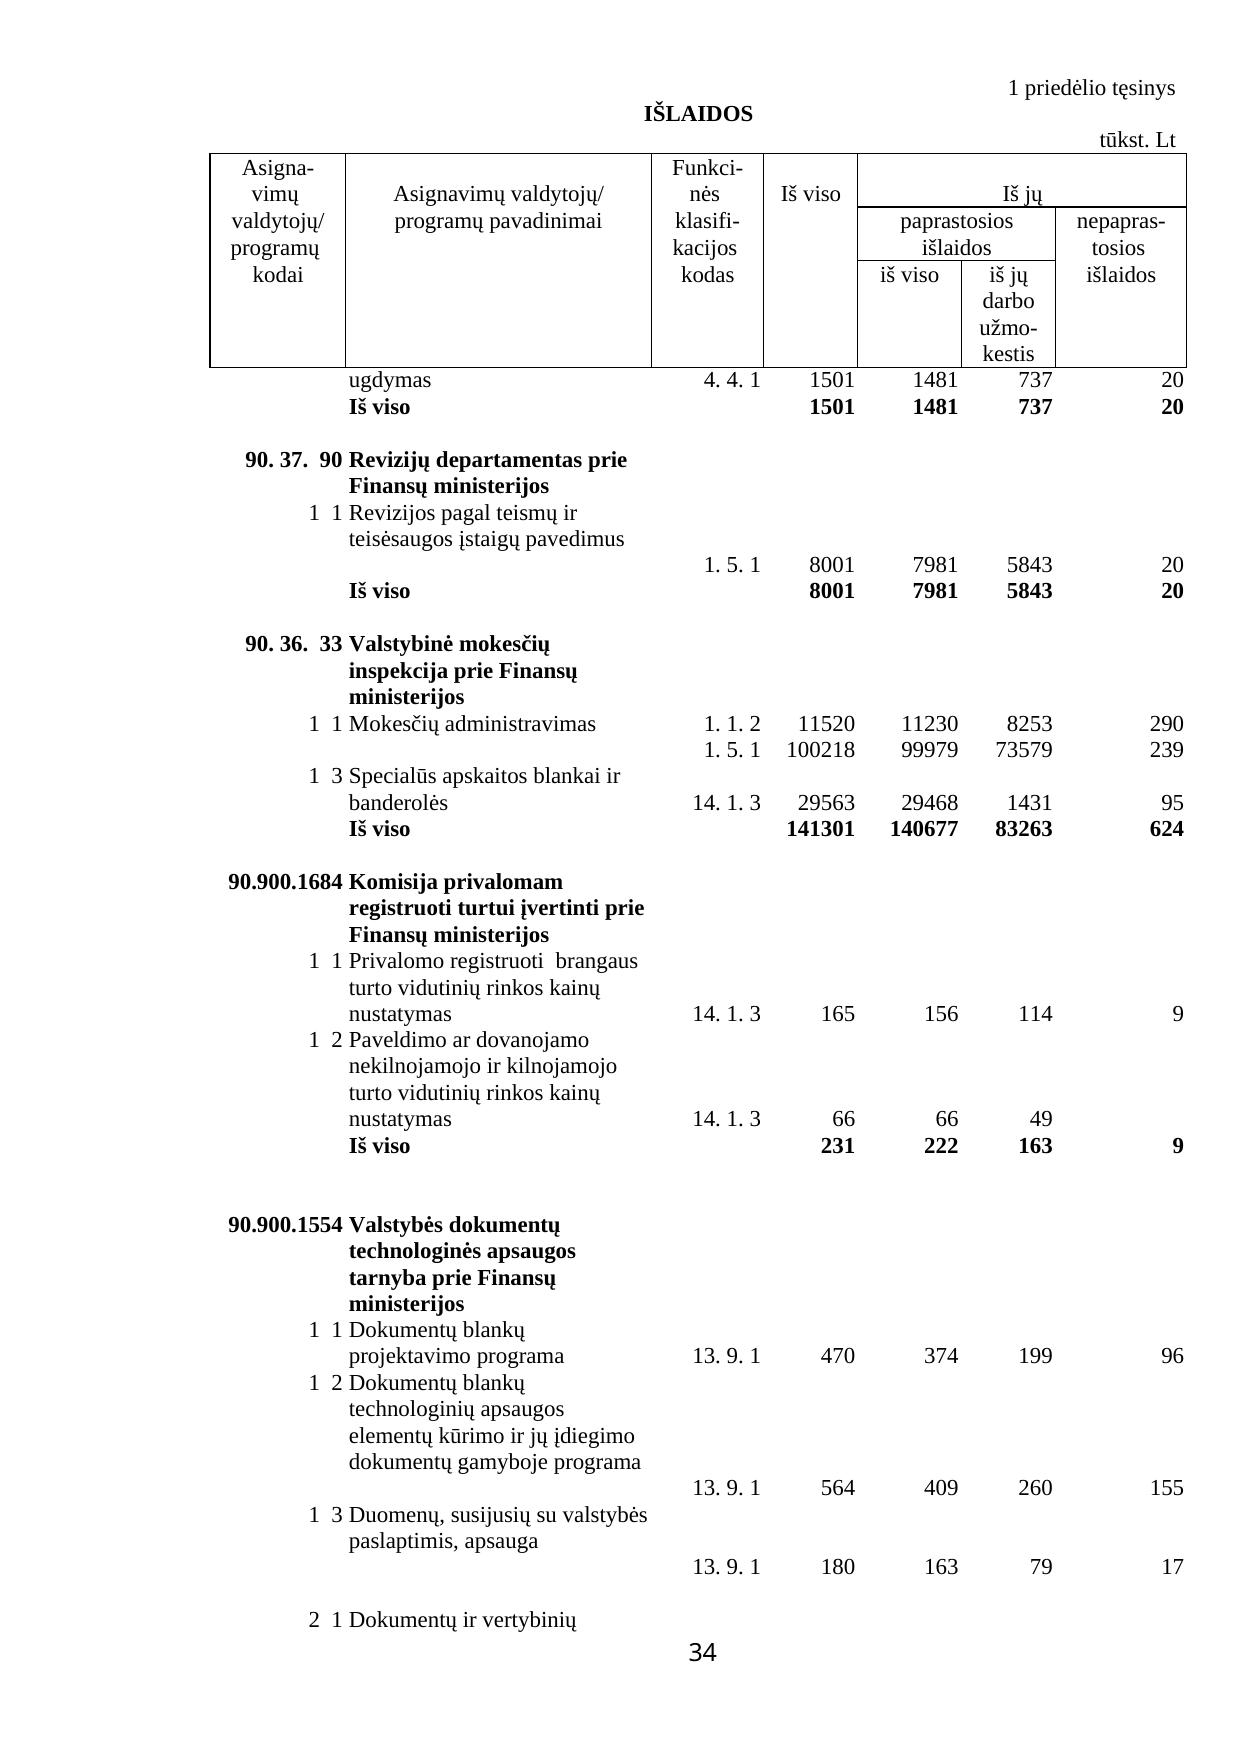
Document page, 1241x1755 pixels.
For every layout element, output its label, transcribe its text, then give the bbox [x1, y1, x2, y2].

table_cell 49 [961, 1026, 1056, 1132]
table_cell ugdymas [346, 368, 651, 393]
table_cell 7981 [858, 499, 961, 578]
table_cell 90.900.1554 [215, 1211, 346, 1316]
table_cell Iš viso [346, 393, 651, 419]
table_cell [764, 842, 858, 868]
table_cell Duomenų, susijusių su valstybės paslaptimis, apsauga [346, 1501, 651, 1606]
table_cell 141301 [764, 815, 858, 842]
table_cell [210, 947, 215, 1026]
table_cell 114 [961, 947, 1056, 1026]
table_cell [651, 419, 764, 446]
table_cell 11520 [764, 710, 858, 736]
table_cell 1 3 [215, 763, 346, 815]
table_cell 1 1 [215, 499, 346, 578]
table_cell 20 [1056, 499, 1187, 578]
table_cell [651, 393, 764, 419]
table_cell [1056, 419, 1187, 446]
table_cell 163 [961, 1132, 1056, 1158]
table_cell 66 [858, 1026, 961, 1132]
table_cell [764, 1606, 858, 1633]
table_cell 73579 [961, 736, 1056, 762]
table_cell 100218 [764, 736, 858, 762]
table_cell [961, 631, 1056, 709]
table_cell 95 [1056, 763, 1187, 815]
table_cell [961, 842, 1056, 868]
table_cell Valstybinė mokesčių inspekcija prie Finansų ministerijos [346, 631, 651, 709]
table_cell Asigna-vimų [211, 154, 345, 206]
table_cell [215, 368, 346, 393]
table_cell [1056, 1606, 1187, 1633]
table_cell [215, 1158, 346, 1211]
table_cell [215, 578, 346, 604]
table_cell [651, 868, 764, 947]
table_cell Iš viso [346, 1132, 651, 1158]
table_cell 737 [961, 393, 1056, 419]
table_cell [215, 393, 346, 419]
table_cell [764, 206, 857, 260]
table_cell [651, 1211, 764, 1316]
table_cell 90.900.1684 [215, 868, 346, 947]
table_cell [858, 419, 961, 446]
table_cell [210, 1132, 215, 1158]
table_cell 155 [1056, 1369, 1187, 1501]
table_cell valdytojų/programų [211, 206, 345, 260]
table_cell [210, 393, 215, 419]
table_cell [210, 604, 215, 631]
table_cell 66 [764, 1026, 858, 1132]
table_cell 79 [961, 1501, 1056, 1606]
table_cell 13. 9. 1 [651, 1369, 764, 1501]
table_cell 96 [1056, 1316, 1187, 1369]
table_cell 8001 [764, 499, 858, 578]
table_cell [346, 260, 651, 367]
table_cell 4. 4. 1 [651, 368, 764, 393]
table_cell [961, 446, 1056, 498]
table_cell [210, 1501, 215, 1606]
table_cell [215, 815, 346, 842]
table_cell [215, 604, 346, 631]
table_cell paprastosios išlaidos [858, 208, 1055, 260]
table_cell [764, 1211, 858, 1316]
table_cell iš jų darbo užmo-kestis [962, 261, 1055, 367]
table_cell 624 [1056, 815, 1187, 842]
table_cell 20 [1056, 393, 1187, 419]
table_header 1 priedėlio tęsinys [210, 74, 1187, 100]
table_cell [764, 868, 858, 947]
table_cell Iš viso [764, 154, 857, 206]
table_cell 260 [961, 1369, 1056, 1501]
table_cell [210, 631, 215, 709]
table_cell [346, 419, 651, 446]
table_cell Dokumentų ir vertybinių [346, 1606, 651, 1633]
table_cell 165 [764, 947, 858, 1026]
table_cell [651, 631, 764, 709]
table_cell Asignavimų valdytojų/ [346, 154, 651, 206]
table_cell nepapras-tosios [1056, 208, 1186, 260]
table_cell [210, 419, 215, 446]
table_cell [210, 499, 215, 578]
table_cell 1481 [858, 368, 961, 393]
table_cell [346, 1158, 651, 1211]
table_cell 1481 [858, 393, 961, 419]
table_cell [210, 368, 215, 393]
table_cell 13. 9. 1 [651, 1316, 764, 1369]
table_cell [764, 260, 857, 367]
table_cell 1 3 [215, 1501, 346, 1606]
table_cell [210, 1606, 215, 1633]
table_cell [1056, 1026, 1187, 1132]
table_cell [858, 604, 961, 631]
table_cell [210, 446, 215, 498]
table_cell 737 [961, 368, 1056, 393]
table_cell Išlaidos [210, 100, 1187, 126]
table_cell 17 [1056, 1501, 1187, 1606]
table_cell [210, 1026, 215, 1132]
table_cell 1. 5. 1 [651, 499, 764, 578]
table_cell 99979 [858, 736, 961, 762]
table_cell Revizijos pagal teismų ir teisėsaugos įstaigų pavedimus [346, 499, 651, 578]
table_cell [346, 842, 651, 868]
table_cell 239 [1056, 736, 1187, 762]
table_cell 1 1 [215, 1316, 346, 1369]
table_cell 14. 1. 3 [651, 763, 764, 815]
table_cell [210, 710, 215, 736]
table_cell [210, 736, 215, 762]
table_cell Iš jų [858, 154, 1186, 206]
table_cell 7981 [858, 578, 961, 604]
table_cell [1056, 446, 1187, 498]
table_cell [858, 868, 961, 947]
table_cell [961, 1606, 1056, 1633]
table_cell 8253 [961, 710, 1056, 736]
table_cell 231 [764, 1132, 858, 1158]
table_cell 20 [1056, 368, 1187, 393]
table_cell [651, 578, 764, 604]
table_cell [764, 446, 858, 498]
table_cell [1056, 868, 1187, 947]
table_cell [210, 842, 215, 868]
table_cell Revizijų departamentas prie Finansų ministerijos [346, 446, 651, 498]
table_cell 20 [1056, 578, 1187, 604]
table_cell [858, 446, 961, 498]
table_cell 1501 [764, 393, 858, 419]
table_cell 5843 [961, 578, 1056, 604]
table_cell [961, 1158, 1056, 1211]
table_cell [215, 1132, 346, 1158]
table_cell [961, 604, 1056, 631]
table_cell [1056, 842, 1187, 868]
table_cell 1 2 [215, 1369, 346, 1501]
table_cell 470 [764, 1316, 858, 1369]
table_cell klasifi-kacijos [652, 206, 763, 260]
table_cell [1056, 1211, 1187, 1316]
table_cell 1. 5. 1 [651, 736, 764, 762]
table_cell Iš viso [346, 578, 651, 604]
table_cell 374 [858, 1316, 961, 1369]
table_cell 140677 [858, 815, 961, 842]
table_cell [858, 842, 961, 868]
table_cell 156 [858, 947, 961, 1026]
table_cell [961, 1211, 1056, 1316]
table_cell Valstybės dokumentų technologinės apsaugos tarnyba prie Finansų ministerijos [346, 1211, 651, 1316]
table_cell 1 2 [215, 1026, 346, 1132]
table_cell [210, 1211, 215, 1316]
table_cell Dokumentų blankų projektavimo programa [346, 1316, 651, 1369]
table_cell [215, 419, 346, 446]
table_cell 29563 [764, 763, 858, 815]
table_cell [961, 419, 1056, 446]
table_cell 9 [1056, 947, 1187, 1026]
table_cell [764, 419, 858, 446]
table_cell 290 [1056, 710, 1187, 736]
table_cell [961, 868, 1056, 947]
table_cell 90. 36. 33 [215, 631, 346, 709]
table_cell 409 [858, 1369, 961, 1501]
table_cell 14. 1. 3 [651, 1026, 764, 1132]
table_cell [858, 1606, 961, 1633]
table_cell 8001 [764, 578, 858, 604]
table_cell [210, 868, 215, 947]
table_cell 1. 1. 2 [651, 710, 764, 736]
table_cell [764, 631, 858, 709]
table_cell [651, 604, 764, 631]
table_cell [346, 604, 651, 631]
table_cell iš viso [858, 261, 961, 367]
table_cell [215, 842, 346, 868]
table_cell 1 1 [215, 947, 346, 1026]
table_cell 11230 [858, 710, 961, 736]
table_cell 2 1 [215, 1606, 346, 1633]
table_cell 180 [764, 1501, 858, 1606]
table_cell 29468 [858, 763, 961, 815]
table_cell programų pavadinimai [346, 206, 651, 260]
table_cell [651, 842, 764, 868]
table_cell 1431 [961, 763, 1056, 815]
table_cell [1056, 1158, 1187, 1211]
table_cell [1056, 604, 1187, 631]
table_cell [651, 1606, 764, 1633]
table_cell [764, 1158, 858, 1211]
table_cell [1056, 631, 1187, 709]
table_cell 13. 9. 1 [651, 1501, 764, 1606]
table_cell 1501 [764, 368, 858, 393]
table_cell 1 1 [215, 710, 346, 736]
table_cell Iš viso [346, 815, 651, 842]
table_cell 222 [858, 1132, 961, 1158]
table_cell [651, 1132, 764, 1158]
table_cell [858, 631, 961, 709]
table_cell [764, 604, 858, 631]
table_cell [858, 1211, 961, 1316]
table_cell kodai [211, 260, 345, 367]
table_cell [651, 446, 764, 498]
table_cell kodas [652, 260, 763, 367]
table_cell 163 [858, 1501, 961, 1606]
table_cell [210, 1316, 215, 1369]
table_cell [210, 1369, 215, 1501]
table_cell 90. 37. 90 [215, 446, 346, 498]
table_cell Specialūs apskaitos blankai ir banderolės [346, 763, 651, 815]
table_cell Mokesčių administravimas [346, 710, 651, 736]
table_cell Funkci-nės [652, 154, 763, 206]
table_cell [210, 815, 215, 842]
table_cell Komisija privalomam registruoti turtui įvertinti prie Finansų ministerijos [346, 868, 651, 947]
table_cell Privalomo registruoti brangaus turto vidutinių rinkos kainų nustatymas [346, 947, 651, 1026]
table_cell 83263 [961, 815, 1056, 842]
table_cell Dokumentų blankų technologinių apsaugos elementų kūrimo ir jų įdiegimo dokumentų gamyboje programa [346, 1369, 651, 1501]
table_cell [210, 578, 215, 604]
table_cell 14. 1. 3 [651, 947, 764, 1026]
table_cell [346, 736, 651, 762]
table_cell išlaidos [1056, 260, 1186, 367]
table_cell 564 [764, 1369, 858, 1501]
table_cell Paveldimo ar dovanojamo nekilnojamojo ir kilnojamojo turto vidutinių rinkos kainų nustatymas [346, 1026, 651, 1132]
table_cell 5843 [961, 499, 1056, 578]
table_cell 9 [1056, 1132, 1187, 1158]
table_cell [210, 1158, 215, 1211]
table_cell [858, 1158, 961, 1211]
table_cell [651, 815, 764, 842]
table_cell 199 [961, 1316, 1056, 1369]
table_cell [215, 736, 346, 762]
table_cell tūkst. Lt [210, 126, 1187, 153]
table_cell [210, 763, 215, 815]
table_cell [651, 1158, 764, 1211]
